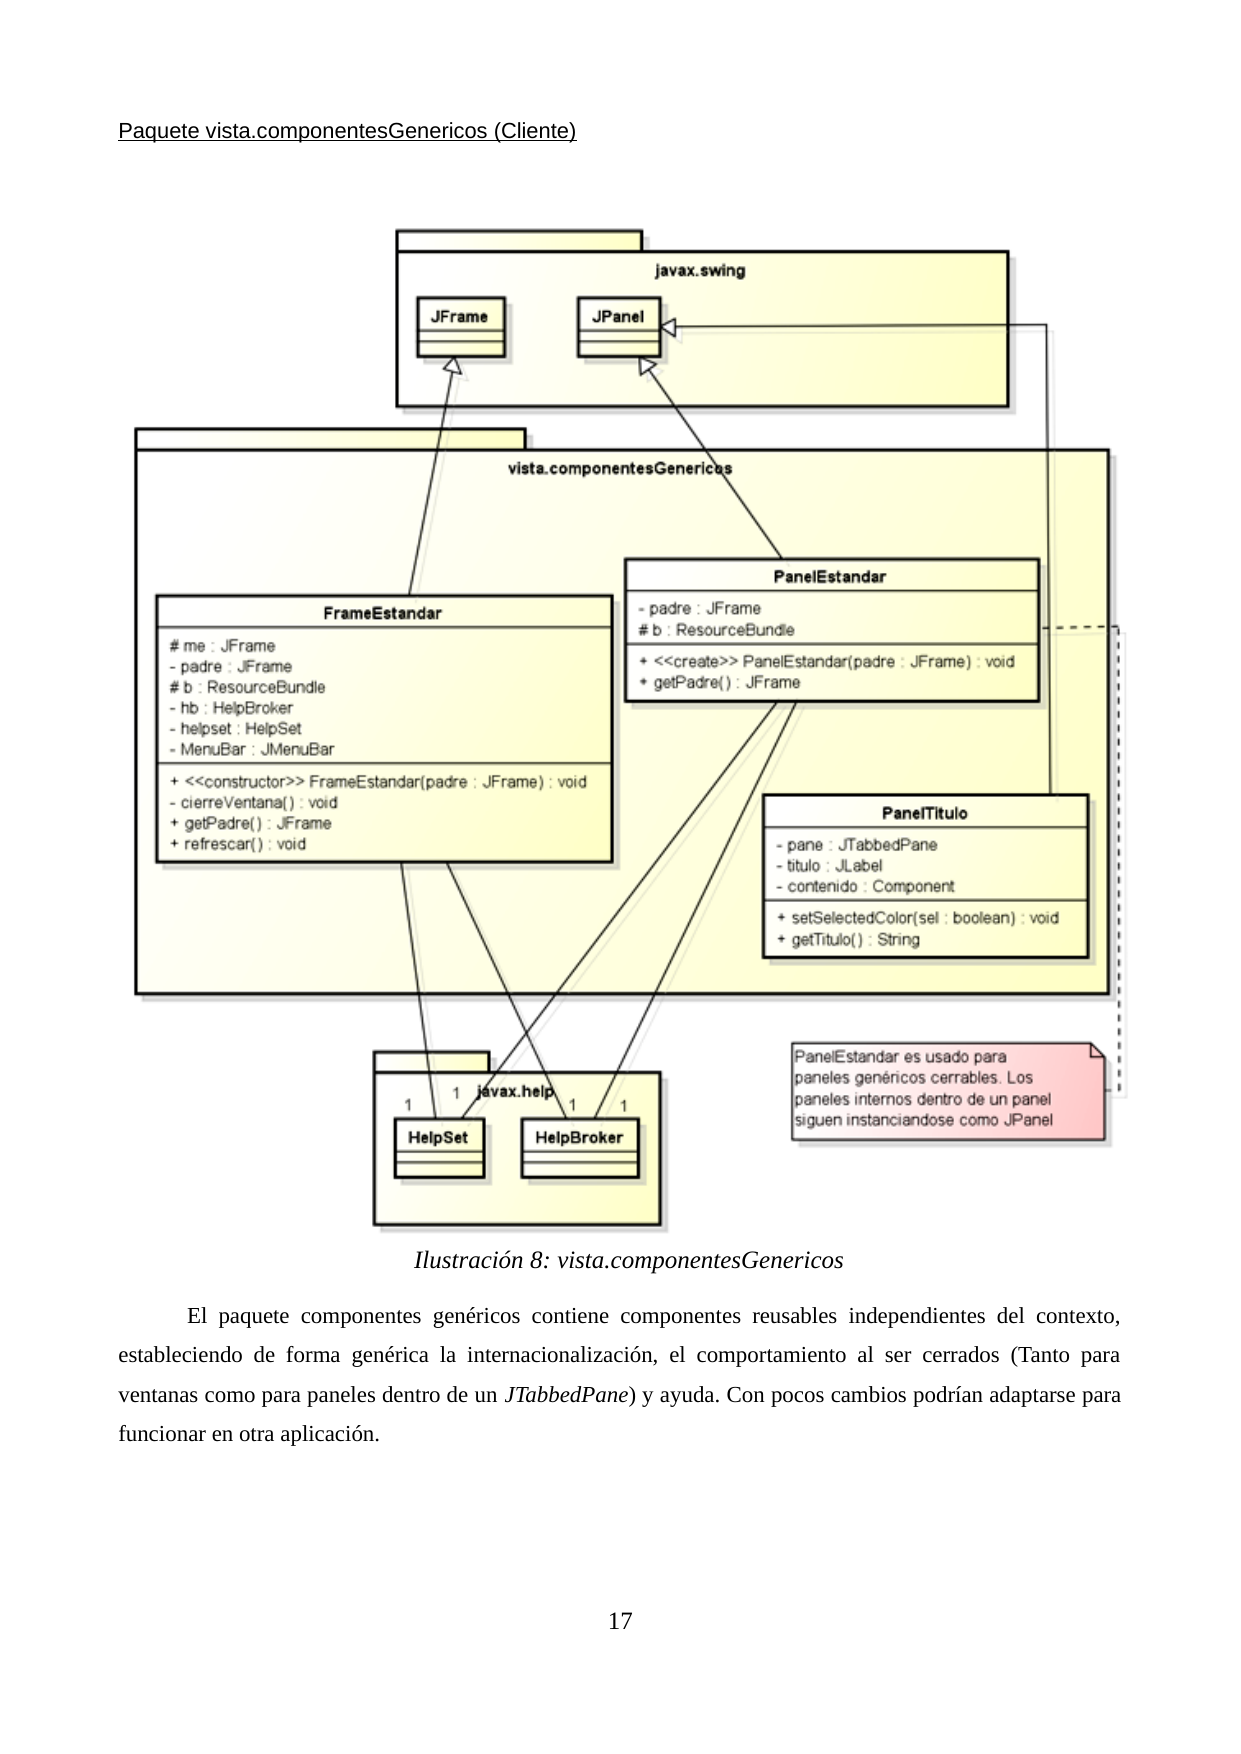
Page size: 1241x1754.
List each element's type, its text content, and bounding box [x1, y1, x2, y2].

subtitle Paquete vista.componentesGenericos (Cliente) [118, 118, 1122, 143]
text Ilustración 8: vista.componentesGenericos [128, 1245, 1132, 1273]
picture [128, 224, 1133, 1245]
text El paquete componentes genéricos contiene componentes reusables independientes del contexto, estableciendo de forma genérica la internacionalización, el comportamiento al ser cerrados (Tanto para ventanas como para paneles dentro de un JTabbedPane) y ayuda. Con pocos cambios podrían adaptarse para funcionar en otra aplicación. [118, 208, 1122, 1447]
subtitle [128, 1273, 1132, 1289]
subtitle [128, 212, 1132, 224]
